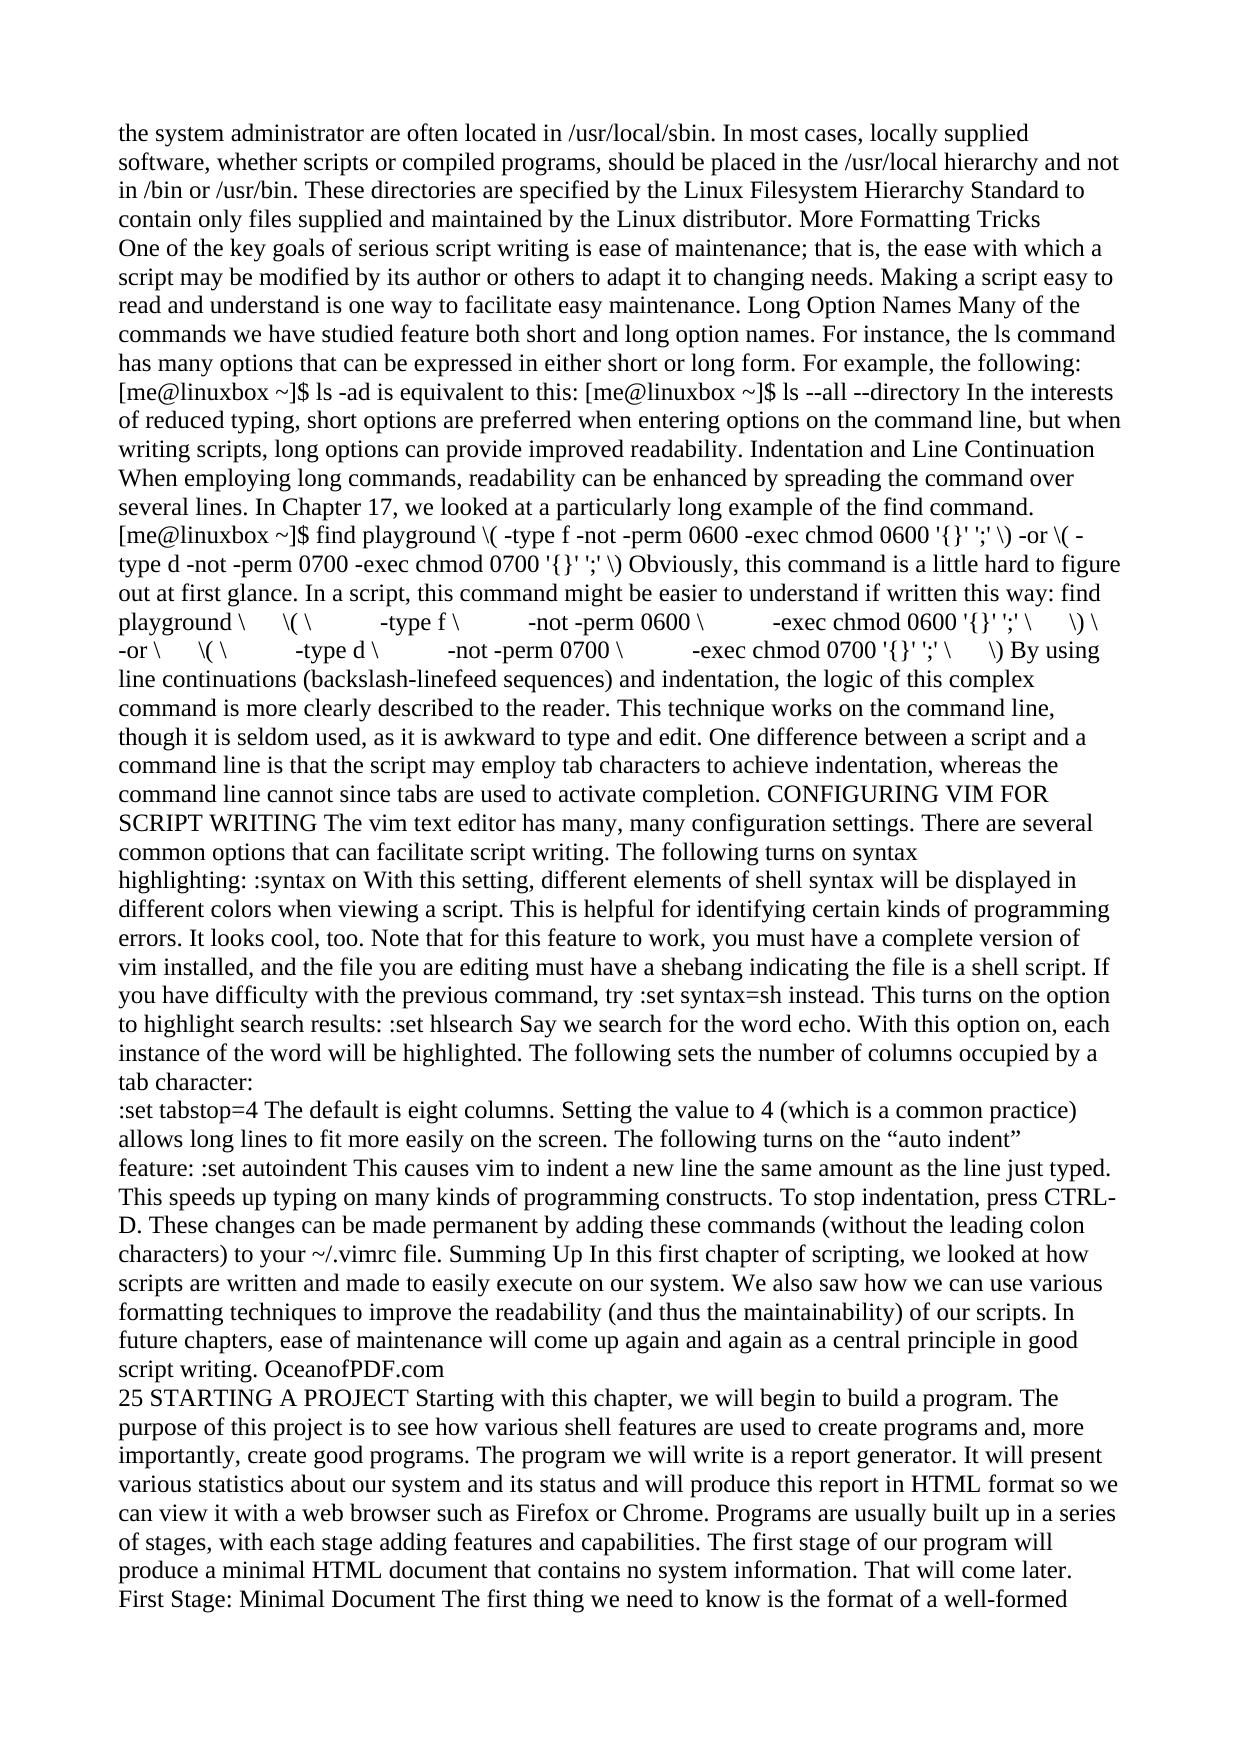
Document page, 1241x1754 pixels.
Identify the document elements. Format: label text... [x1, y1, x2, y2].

text -or \ \( \ -type d \ -not -perm 0700 \ -exec chmod 0700 '{}' ';' \ \) By using line continuations (backslash-linefeed sequences) and indentation, the logic of this complex command is more clearly described to the reader. This technique works on the command line, though it is seldom used, as it is awkward to type and edit. One difference between a script and a command line is that the script may employ tab characters to achieve indentation, whereas the command line cannot since tabs are used to activate completion. CONFIGURING VIM FOR SCRIPT WRITING The vim text editor has many, many configuration settings. There are several common options that can facilitate script writing. The following turns on syntax highlighting: :syntax on With this setting, different elements of shell syntax will be displayed in different colors when viewing a script. This is helpful for identifying certain kinds of programming errors. It looks cool, too. Note that for this feature to work, you must have a complete version of vim installed, and the file you are editing must have a shebang indicating the file is a shell script. If you have difficulty with the previous command, try :set syntax=sh instead. This turns on the option to highlight search results: :set hlsearch Say we search for the word echo. With this option on, each instance of the word will be highlighted. The following sets the number of columns occupied by a tab character: [118, 636, 1122, 1096]
text the system administrator are often located in /usr/local/sbin. In most cases, locally supplied software, whether scripts or compiled programs, should be placed in the /usr/local hierarchy and not in /bin or /usr/bin. These directories are specified by the Linux Filesystem Hierarchy Standard to contain only files supplied and maintained by the Linux distributor. More Formatting Tricks [118, 118, 1122, 233]
text :set tabstop=4 The default is eight columns. Setting the value to 4 (which is a common practice) allows long lines to fit more easily on the screen. The following turns on the “auto indent” feature: :set autoindent This causes vim to indent a new line the same amount as the line just typed. This speeds up typing on many kinds of programming constructs. To stop indentation, press CTRL-D. These changes can be made permanent by adding these commands (without the leading colon characters) to your ~/.vimrc file. Summing Up In this first chapter of scripting, we looked at how scripts are written and made to easily execute on our system. We also saw how we can use various formatting techniques to improve the readability (and thus the maintainability) of our scripts. In future chapters, ease of maintenance will come up again and again as a central principle in good script writing. OceanofPDF.com [118, 1096, 1122, 1383]
text One of the key goals of serious script writing is ease of maintenance; that is, the ease with which a script may be modified by its author or others to adapt it to changing needs. Making a script easy to read and understand is one way to facilitate easy maintenance. Long Option Names Many of the commands we have studied feature both short and long option names. For instance, the ls command has many options that can be expressed in either short or long form. For example, the following: [me@linuxbox ~]$ ls -ad is equivalent to this: [me@linuxbox ~]$ ls --all --directory In the interests of reduced typing, short options are preferred when entering options on the command line, but when writing scripts, long options can provide improved readability. Indentation and Line Continuation When employing long commands, readability can be enhanced by spreading the command over several lines. In Chapter 17, we looked at a particularly long example of the find command. [me@linuxbox ~]$ find playground \( -type f -not -perm 0600 -exec chmod 0600 '{}' ';' \) -or \( -type d -not -perm 0700 -exec chmod 0700 '{}' ';' \) Obviously, this command is a little hard to figure out at first glance. In a script, this command might be easier to understand if written this way: find playground \ \( \ -type f \ -not -perm 0600 \ -exec chmod 0600 '{}' ';' \ \) \ [118, 233, 1122, 636]
text 25 STARTING A PROJECT Starting with this chapter, we will begin to build a program. The purpose of this project is to see how various shell features are used to create programs and, more importantly, create good programs. The program we will write is a report generator. It will present various statistics about our system and its status and will produce this report in HTML format so we can view it with a web browser such as Firefox or Chrome. Programs are usually built up in a series of stages, with each stage adding features and capabilities. The first stage of our program will produce a minimal HTML document that contains no system information. That will come later. First Stage: Minimal Document The first thing we need to know is the format of a well-formed [118, 1383, 1122, 1613]
